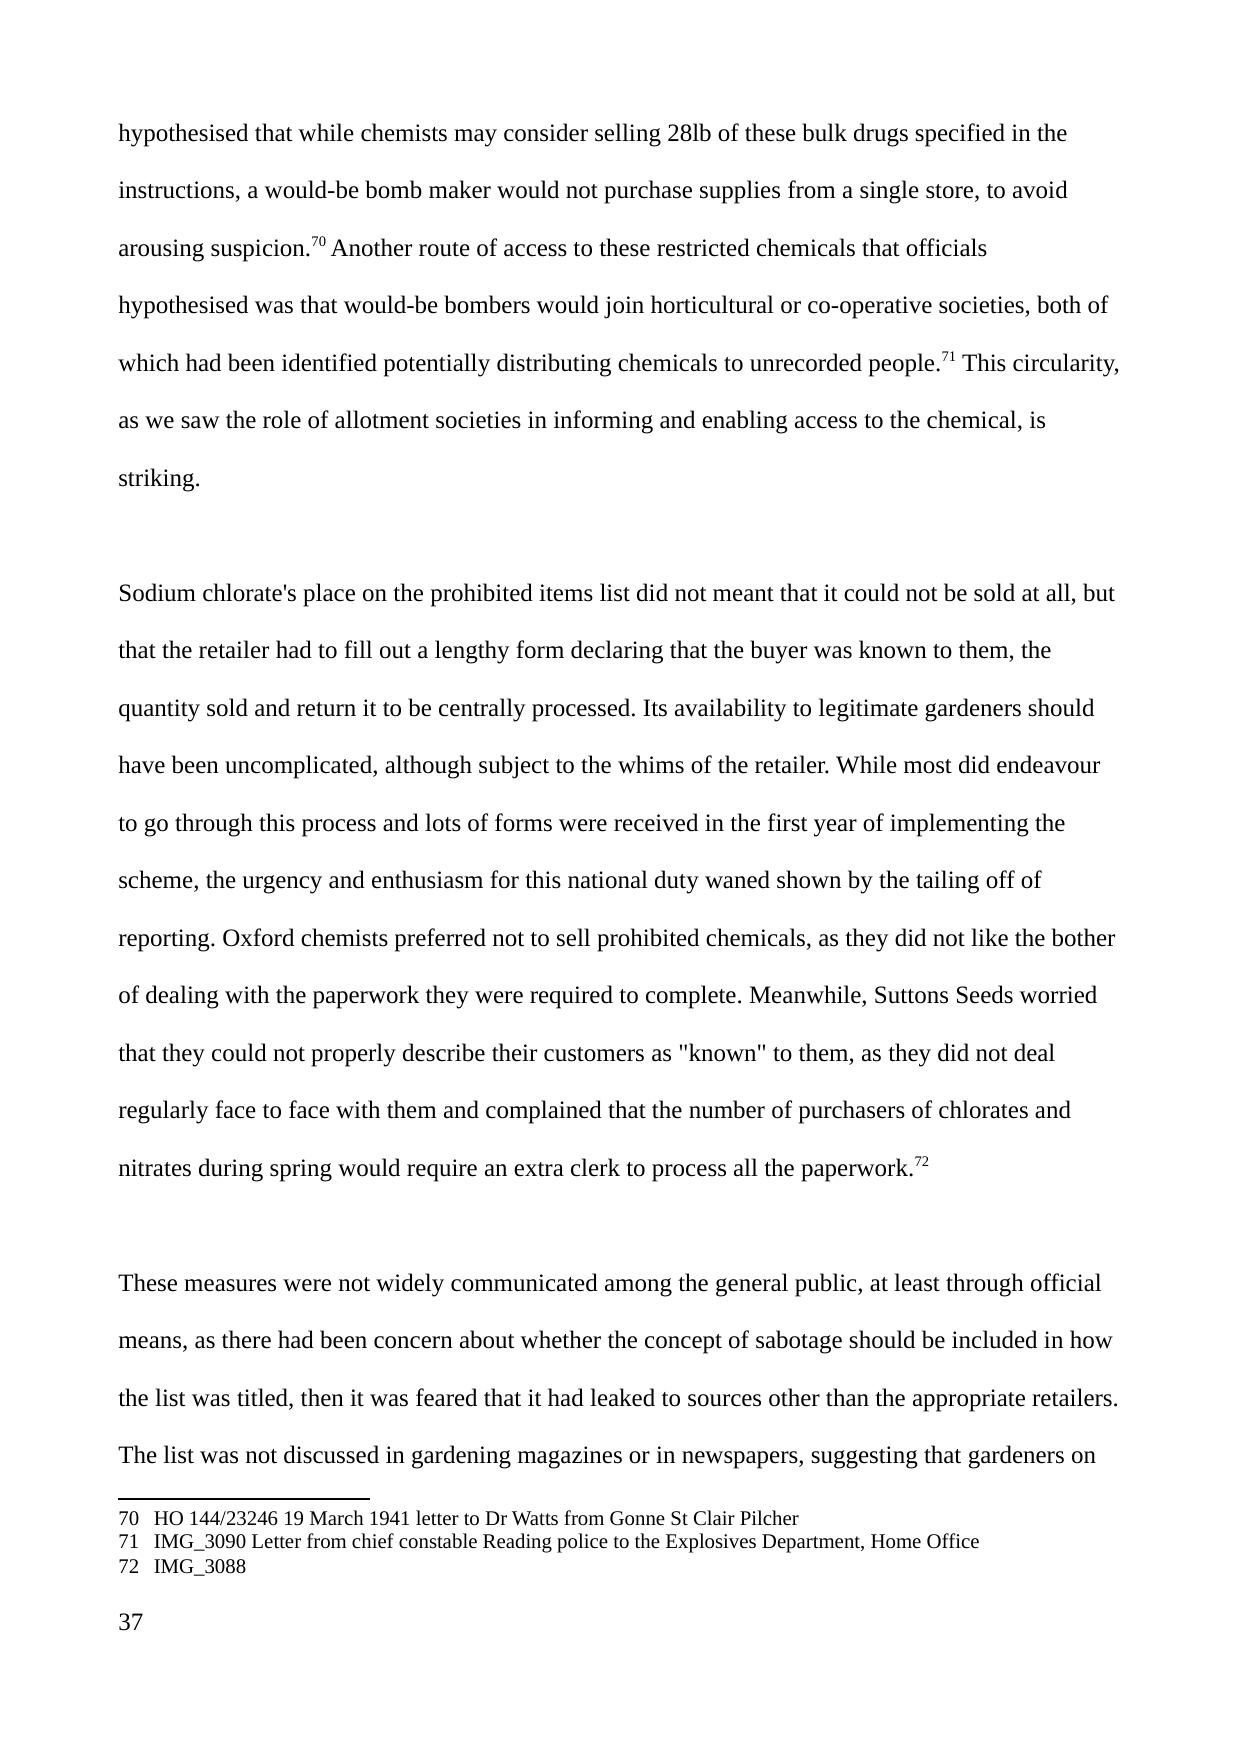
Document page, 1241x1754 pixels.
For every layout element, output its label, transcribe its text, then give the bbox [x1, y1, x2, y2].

text IMG_3088 [118, 1553, 1122, 1578]
text IMG_3090 Letter from chief constable Reading police to the Explosives Department, Home Office [118, 1529, 1122, 1553]
text Sodium chlorate's place on the prohibited items list did not meant that it could not be sold at all, but that the retailer had to fill out a lengthy form declaring that the buyer was known to them, the quantity sold and return it to be centrally processed. Its availability to legitimate gardeners should have been uncomplicated, although subject to the whims of the retailer. While most did endeavour to go through this process and lots of forms were received in the first year of implementing the scheme, the urgency and enthusiasm for this national duty waned shown by the tailing off of reporting. Oxford chemists preferred not to sell prohibited chemicals, as they did not like the bother of dealing with the paperwork they were required to complete. Meanwhile, Suttons Seeds worried that they could not properly describe their customers as "known" to them, as they did not deal regularly face to face with them and complained that the number of purchasers of chlorates and nitrates during spring would require an extra clerk to process all the paperwork. [118, 578, 1122, 1182]
text These measures were not widely communicated among the general public, at least through official means, as there had been concern about whether the concept of sabotage should be included in how the list was titled, then it was feared that it had leaked to sources other than the appropriate retailers. The list was not discussed in gardening magazines or in newspapers, suggesting that gardeners on [118, 1268, 1122, 1469]
text hypothesised that while chemists may consider selling 28lb of these bulk drugs specified in the instructions, a would-be bomb maker would not purchase supplies from a single store, to avoid arousing suspicion. Another route of access to these restricted chemicals that officials hypothesised was that would-be bombers would join horticultural or co-operative societies, both of which had been identified potentially distributing chemicals to unrecorded people. This circularity, as we saw the role of allotment societies in informing and enabling access to the chemical, is striking. [118, 118, 1122, 492]
text HO 144/23246 19 March 1941 letter to Dr Watts from Gonne St Clair Pilcher [118, 1505, 1122, 1529]
